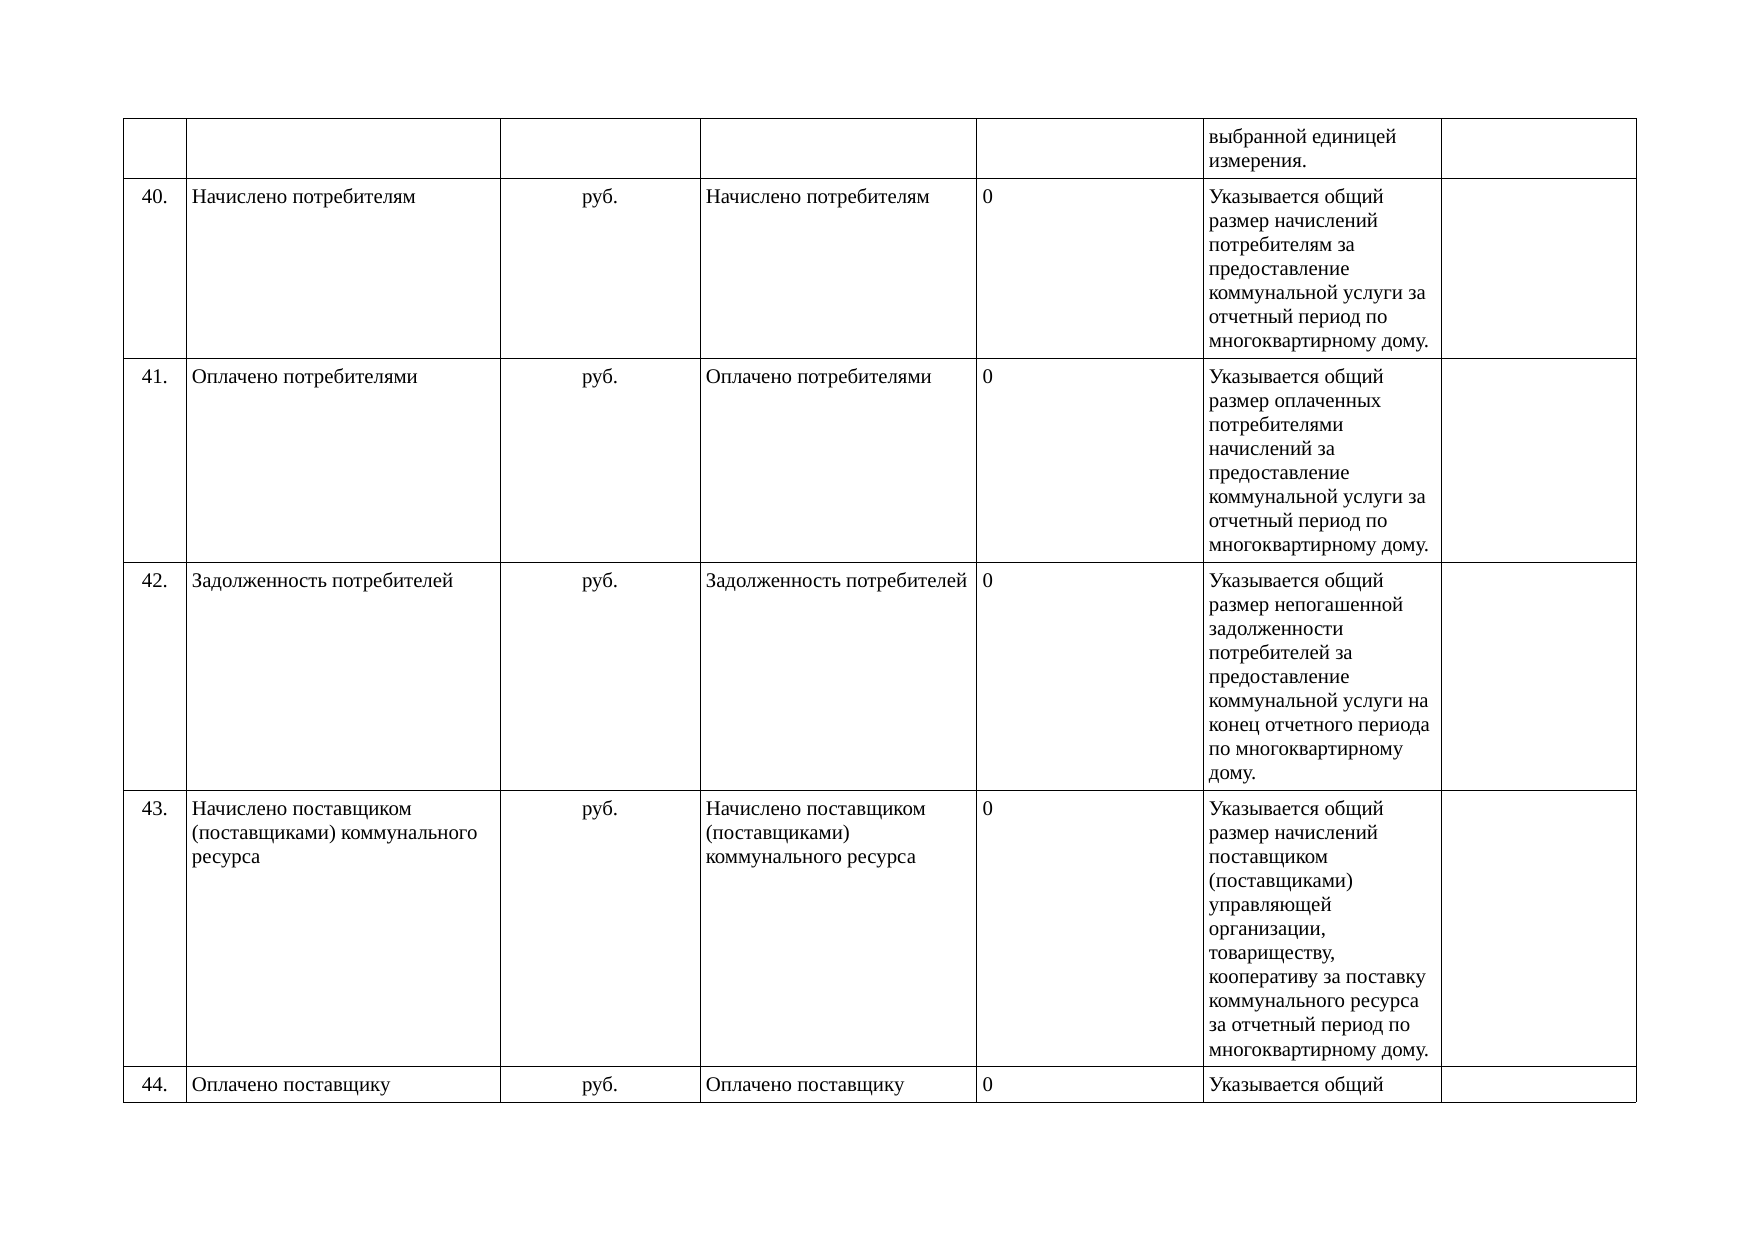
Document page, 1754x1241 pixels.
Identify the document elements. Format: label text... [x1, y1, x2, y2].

table_cell [1442, 179, 1636, 358]
table_cell Оплачено поставщику [187, 1067, 500, 1102]
table_cell 43. [124, 791, 186, 1066]
table_cell Оплачено поставщику [701, 1067, 976, 1102]
table_cell руб. [501, 179, 700, 358]
table_cell 44. [124, 1067, 186, 1102]
table_cell Указывается общий размер непогашенной задолженности потребителей за предоставление коммунальной услуги на конец отчетного периода по многоквартирному дому. [1204, 563, 1441, 790]
table_cell [1442, 1067, 1636, 1102]
table_cell [977, 119, 1203, 178]
table_cell 0 [977, 563, 1203, 790]
table_cell руб. [501, 563, 700, 790]
table_cell [1442, 119, 1636, 178]
table_cell Задолженность потребителей [187, 563, 500, 790]
table_cell Указывается общий размер начислений поставщиком (поставщиками) управляющей организации, товариществу, кооперативу за поставку коммунального ресурса за отчетный период по многоквартирному дому. [1204, 791, 1441, 1066]
table_cell [701, 119, 976, 178]
table_cell 0 [977, 1067, 1203, 1102]
table_cell 40. [124, 179, 186, 358]
table_cell Начислено потребителям [187, 179, 500, 358]
table_cell [124, 119, 186, 178]
table_cell 0 [977, 791, 1203, 1066]
table_cell Задолженность потребителей [701, 563, 976, 790]
table_cell Указывается общий [1204, 1067, 1441, 1102]
table_cell руб. [501, 1067, 700, 1102]
table_cell [501, 119, 700, 178]
table_cell руб. [501, 791, 700, 1066]
table_cell руб. [501, 359, 700, 562]
table_cell 0 [977, 359, 1203, 562]
table_cell Указывается общий размер начислений потребителям за предоставление коммунальной услуги за отчетный период по многоквартирному дому. [1204, 179, 1441, 358]
table_cell 0 [977, 179, 1203, 358]
table_cell Оплачено потребителями [701, 359, 976, 562]
table_cell выбранной единицей измерения. [1204, 119, 1441, 178]
table_cell Начислено поставщиком (поставщиками) коммунального ресурса [701, 791, 976, 1066]
table_cell Указывается общий размер оплаченных потребителями начислений за предоставление коммунальной услуги за отчетный период по многоквартирному дому. [1204, 359, 1441, 562]
table_cell [1442, 563, 1636, 790]
table_cell Начислено потребителям [701, 179, 976, 358]
table_cell Начислено поставщиком (поставщиками) коммунального ресурса [187, 791, 500, 1066]
table_cell Оплачено потребителями [187, 359, 500, 562]
table_cell [187, 119, 500, 178]
table_cell 42. [124, 563, 186, 790]
table_cell [1442, 791, 1636, 1066]
table_cell [1442, 359, 1636, 562]
table_cell 41. [124, 359, 186, 562]
